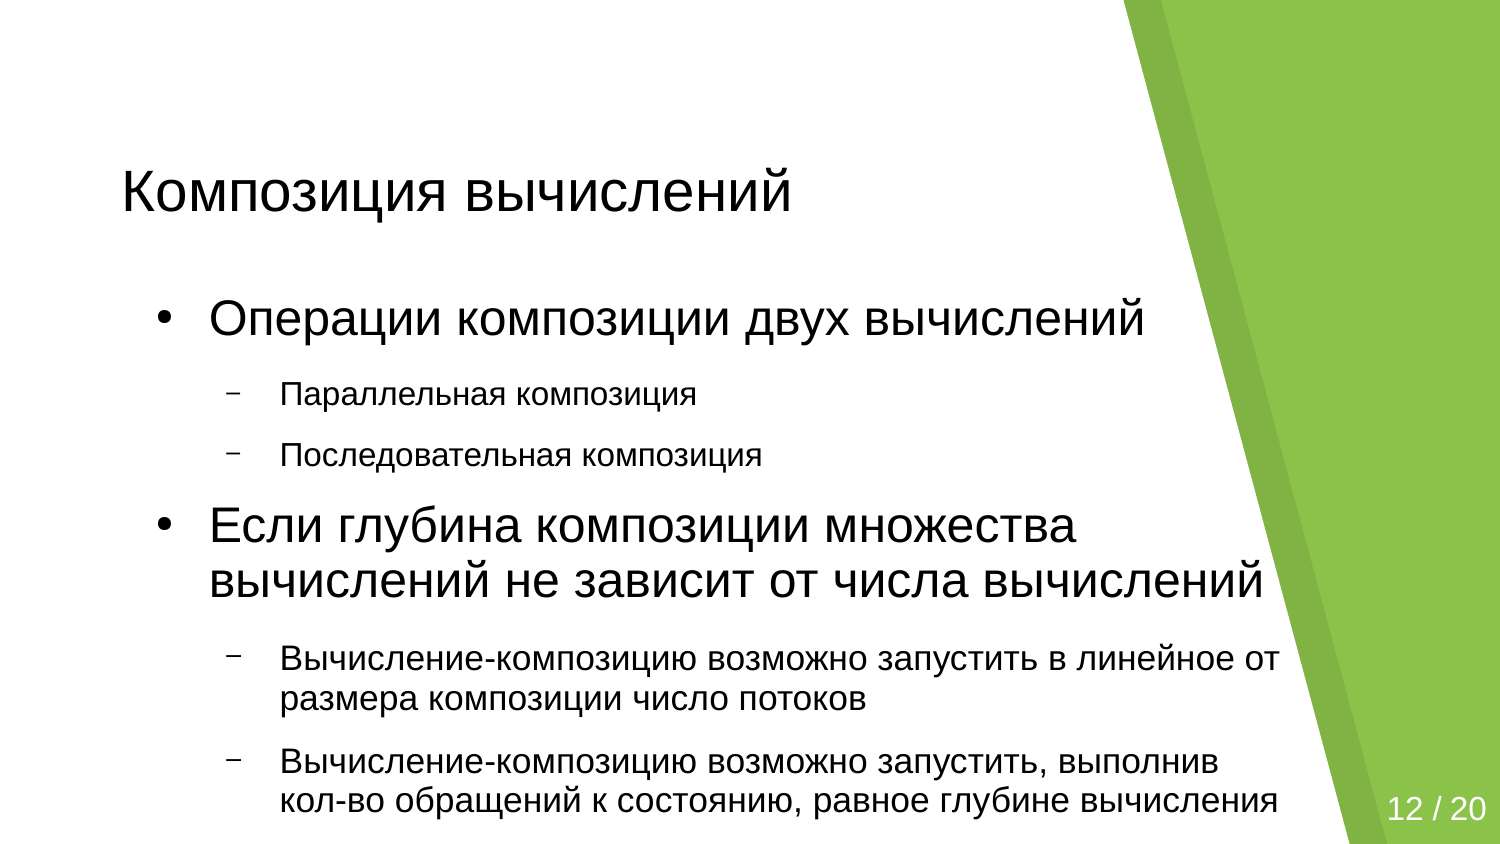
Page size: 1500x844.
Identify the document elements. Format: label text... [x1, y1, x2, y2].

title Композиция вычислений [121, 110, 1087, 272]
list Операции композиции двух вычислений Параллельная композиция Последовательная композиция Если глубина композиции множества вычислений не зависит от числа вычислений Вычисление-композицию возможно запустить в линейное от размера композиции число потоков Вычисление-композицию возможно запустить, выполнив кол-во обращений к состоянию, равное глубине вычисления [137, 290, 1288, 830]
